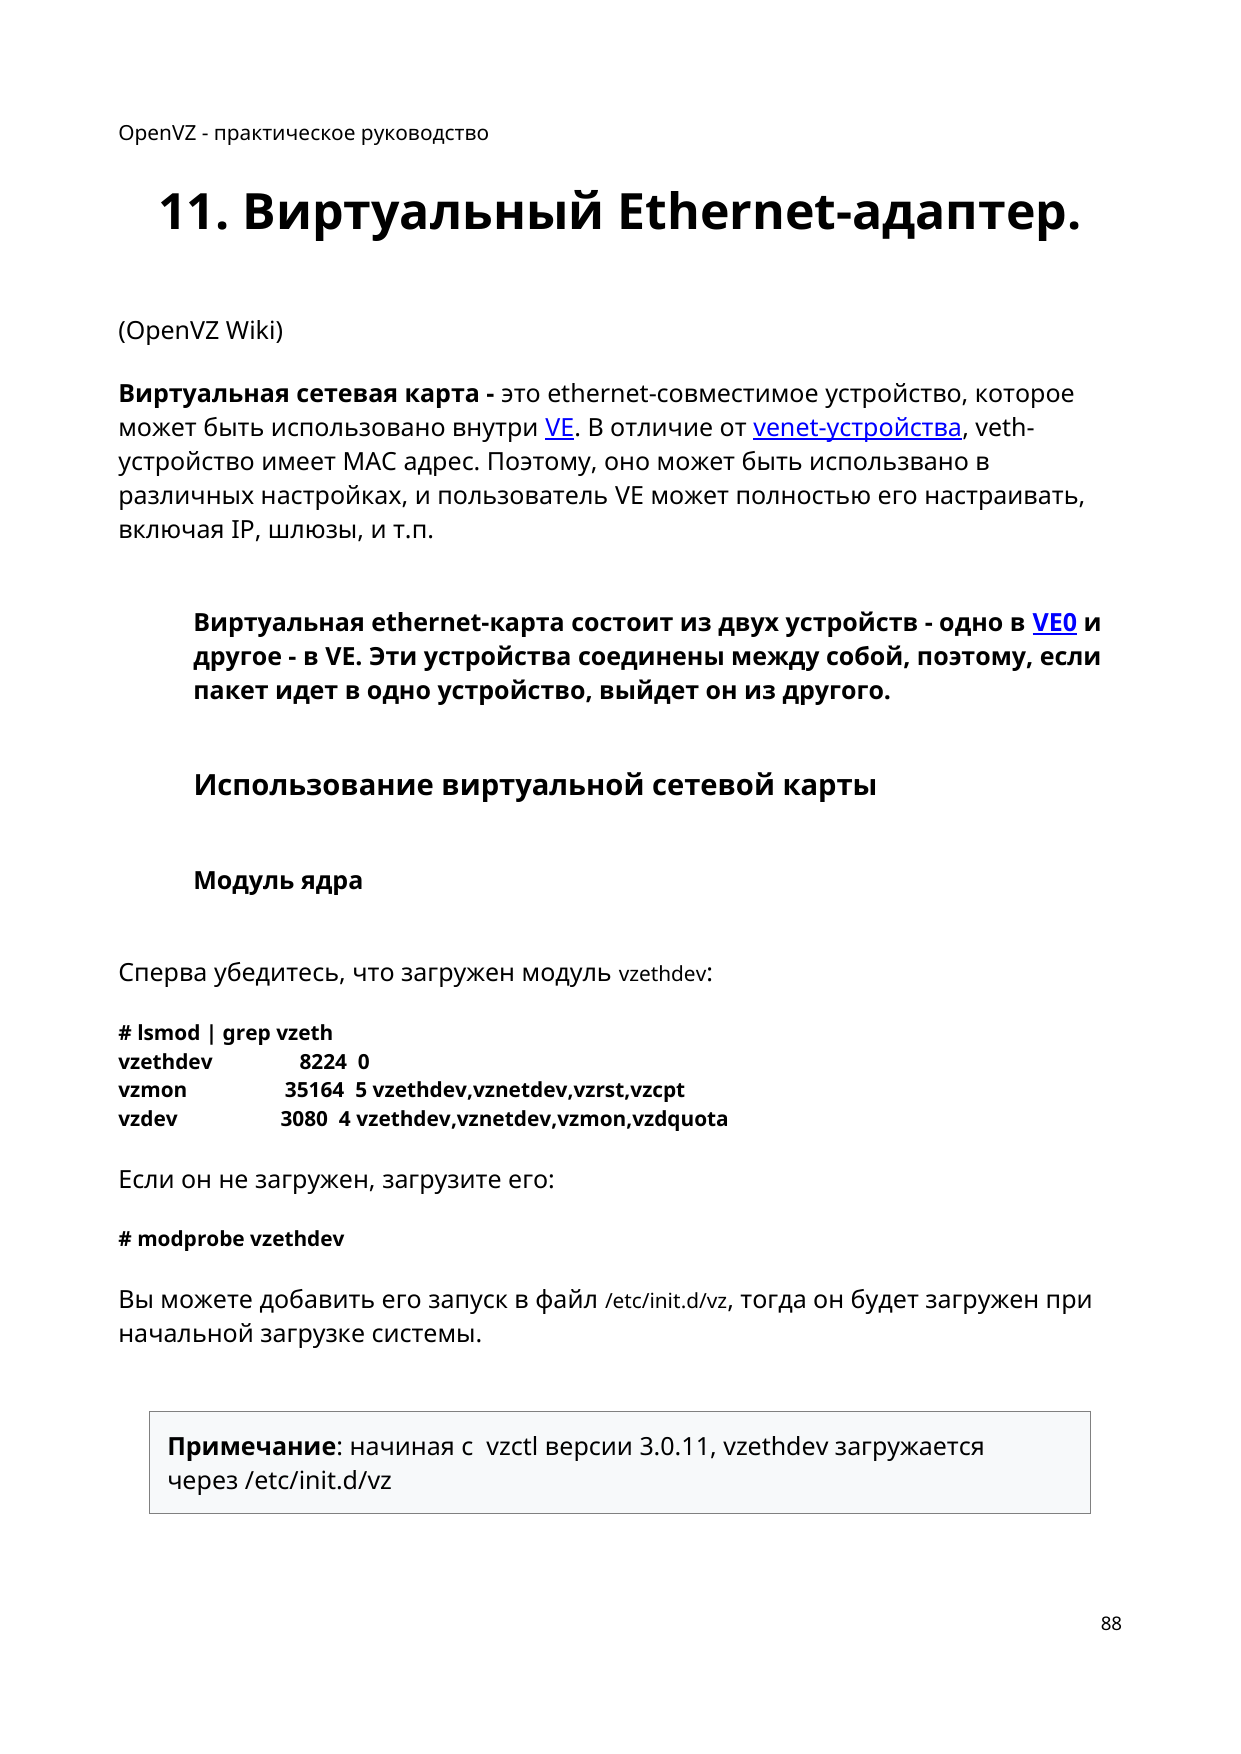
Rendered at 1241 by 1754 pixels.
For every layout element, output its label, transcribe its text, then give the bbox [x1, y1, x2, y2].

text Если он не загружен, загрузите его: [118, 1161, 1122, 1195]
text Виртуальная сетевая карта - это ethernet-совместимое устройство, которое может быть использовано внутри VE. В отличие от venet-устройства, veth-устройство имеет MAC адрес. Поэтому, оно может быть использвано в различных настройках, и пользователь VE может полностью его настраивать, включая IP, шлюзы, и т.п. [118, 376, 1122, 546]
text Сперва убедитесь, что загружен модуль vzethdev: [118, 955, 1122, 989]
text Вы можете добавить его запуск в файл /etc/init.d/vz, тогда он будет загружен при начальной загрузке системы. [118, 1282, 1122, 1350]
text vzdev 3080 4 vzethdev,vznetdev,vzmon,vzdquota [118, 1104, 1122, 1132]
subtitle Модуль ядра [118, 863, 1122, 897]
text vzmon 35164 5 vzethdev,vznetdev,vzrst,vzcpt [118, 1075, 1122, 1104]
subtitle Использование виртуальной сетевой карты [118, 765, 1122, 804]
subtitle Виртуальная ethernet-карта состоит из двух устройств - одно в VE0 и другое - в VE. Эти устройства соединены между собой, поэтому, если пакет идет в одно устройство, выйдет он из другого. [118, 604, 1122, 706]
text 11. Виртуальный Ethernet-адаптер. [118, 176, 1122, 244]
text (OpenVZ Wiki) [118, 312, 1122, 346]
text Примечание: начиная с vzctl версии 3.0.11, vzethdev загружается через /etc/init.d/vz [150, 1412, 1090, 1513]
text # modprobe vzethdev [118, 1224, 1122, 1253]
text # lsmod | grep vzeth [118, 1018, 1122, 1047]
text vzethdev 8224 0 [118, 1047, 1122, 1075]
